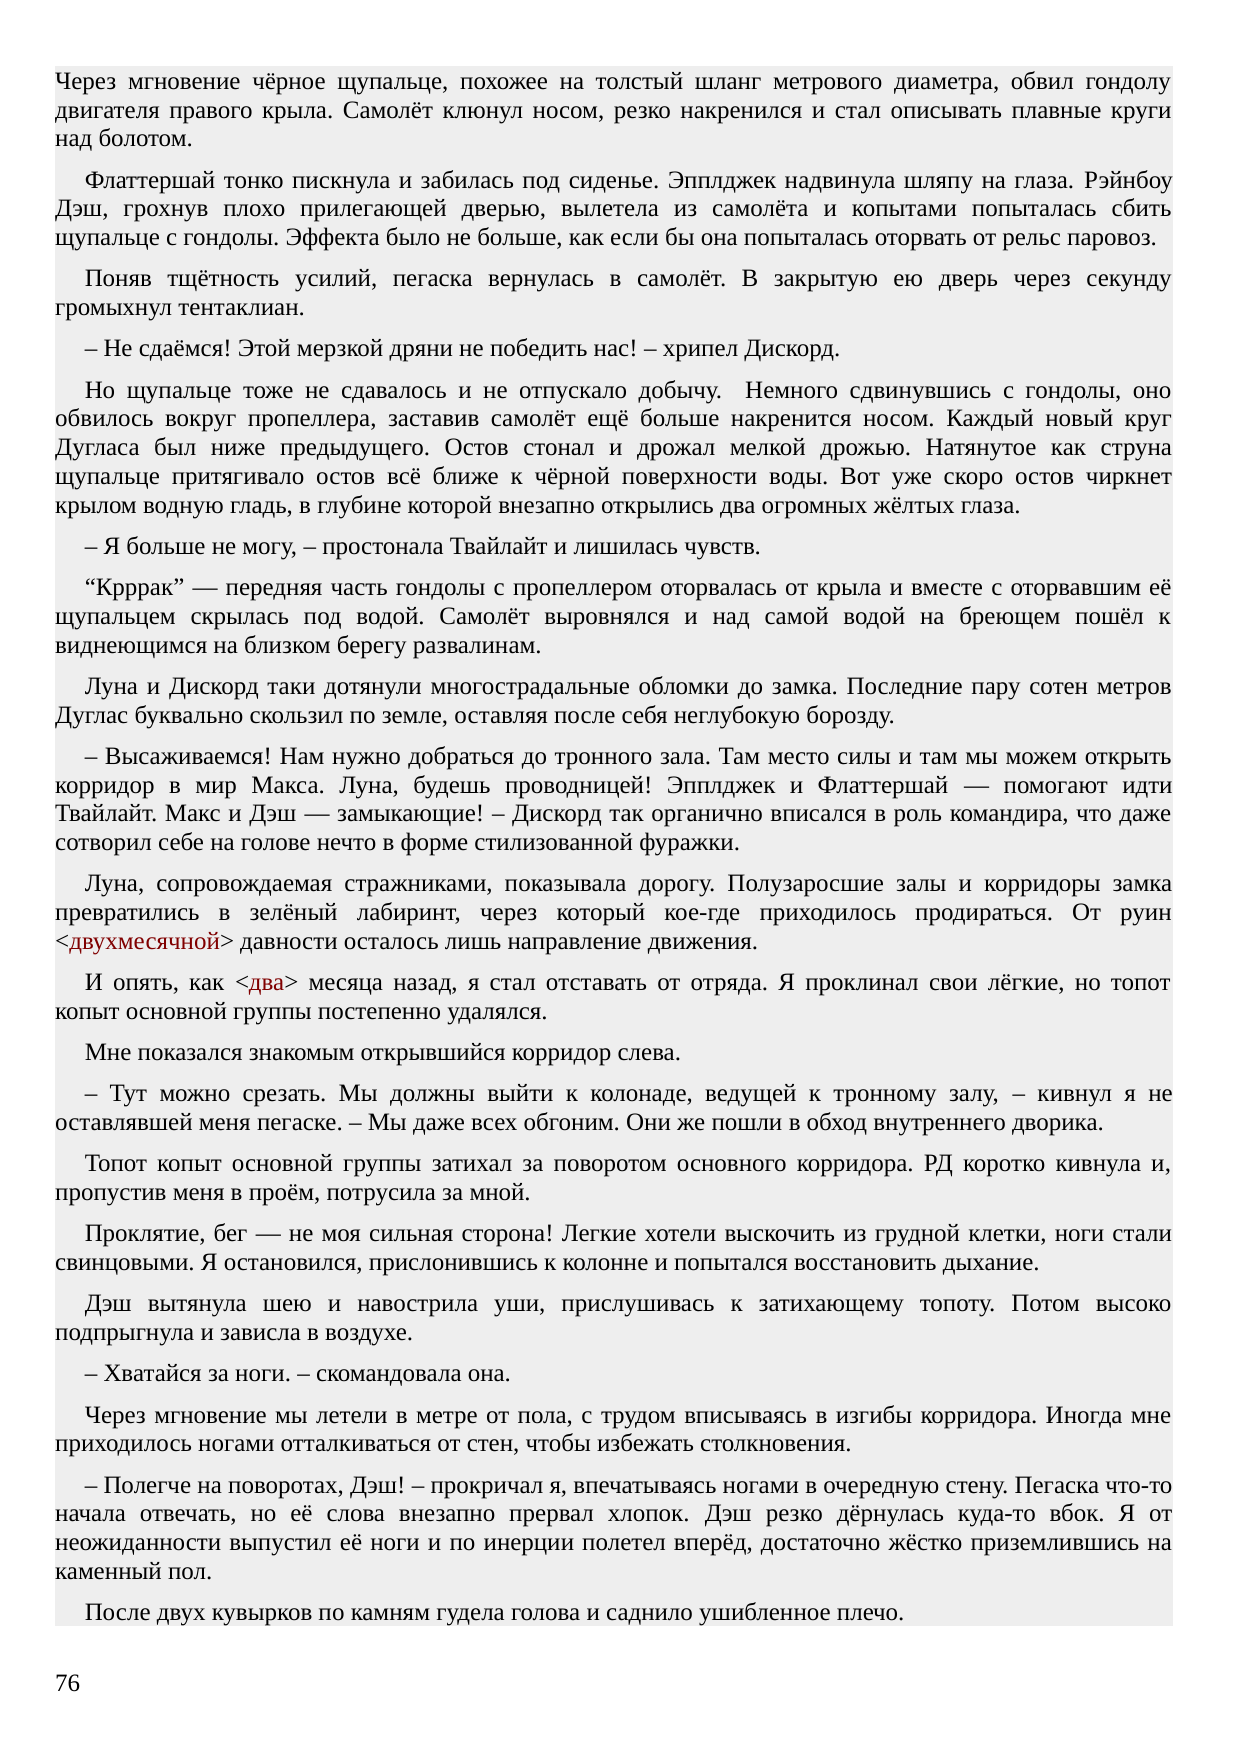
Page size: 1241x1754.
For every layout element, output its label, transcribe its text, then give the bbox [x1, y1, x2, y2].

text – Не сдаёмся! Этой мерзкой дряни не победить нас! – хрипел Дискорд. [55, 333, 1173, 362]
text – Полегче на поворотах, Дэш! – прокричал я, впечатываясь ногами в очередную стену. Пегаска что-то начала отвечать, но её слова внезапно прервал хлопок. Дэш резко дёрнулась куда-то вбок. Я от неожиданности выпустил её ноги и по инерции полетел вперёд, достаточно жёстко приземлившись на каменный пол. [55, 1470, 1173, 1585]
text – Я больше не могу, – простонала Твайлайт и лишилась чувств. [55, 531, 1173, 560]
text Поняв тщётность усилий, пегаска вернулась в самолёт. В закрытую ею дверь через секунду громыхнул тентаклиан. [55, 263, 1173, 321]
text – Хватайся за ноги. – скомандовала она. [55, 1358, 1173, 1387]
text Луна и Дискорд таки дотянули многострадальные обломки до замка. Последние пару сотен метров Дуглас буквально скользил по земле, оставляя после себя неглубокую борозду. [55, 671, 1173, 728]
text Но щупальце тоже не сдавалось и не отпускало добычу. Немного сдвинувшись с гондолы, оно обвилось вокруг пропеллера, заставив самолёт ещё больше накренится носом. Каждый новый круг Дугласа был ниже предыдущего. Остов стонал и дрожал мелкой дрожью. Натянутое как струна щупальце притягивало остов всё ближе к чёрной поверхности воды. Вот уже скоро остов чиркнет крылом водную гладь, в глубине которой внезапно открылись два огромных жёлтых глаза. [55, 375, 1173, 518]
text “Крррак” — передняя часть гондолы с пропеллером оторвалась от крыла и вместе с оторвавшим её щупальцем скрылась под водой. Самолёт выровнялся и над самой водой на бреющем пошёл к виднеющимся на близком берегу развалинам. [55, 572, 1173, 658]
text После двух кувырков по камням гудела голова и саднило ушибленное плечо. [55, 1597, 1173, 1626]
text И опять, как <два> месяца назад, я стал отставать от отряда. Я проклинал свои лёгкие, но топот копыт основной группы постепенно удалялся. [55, 967, 1173, 1025]
text Через мгновение мы летели в метре от пола, с трудом вписываясь в изгибы корридора. Иногда мне приходилось ногами отталкиваться от стен, чтобы избежать столкновения. [55, 1400, 1173, 1457]
text Флаттершай тонко пискнула и забилась под сиденье. Эпплджек надвинула шляпу на глаза. Рэйнбоу Дэш, грохнув плохо прилегающей дверью, вылетела из самолёта и копытами попыталась сбить щупальце с гондолы. Эффекта было не больше, как если бы она попыталась оторвать от рельс паровоз. [55, 165, 1173, 251]
text Проклятие, бег — не моя сильная сторона! Легкие хотели выскочить из грудной клетки, ноги стали свинцовыми. Я остановился, прислонившись к колонне и попытался восстановить дыхание. [55, 1218, 1173, 1276]
text Мне показался знакомым открывшийся корридор слева. [55, 1037, 1173, 1066]
text Через мгновение чёрное щупальце, похожее на толстый шланг метрового диаметра, обвил гондолу двигателя правого крыла. Самолёт клюнул носом, резко накренился и стал описывать плавные круги над болотом. [55, 66, 1173, 152]
text Дэш вытянула шею и навострила уши, прислушивась к затихающему топоту. Потом высоко подпрыгнула и зависла в воздухе. [55, 1288, 1173, 1346]
text – Высаживаемся! Нам нужно добраться до тронного зала. Там место силы и там мы можем открыть корридор в мир Макса. Луна, будешь проводницей! Эпплджек и Флаттершай — помогают идти Твайлайт. Макс и Дэш — замыкающие! – Дискорд так органично вписался в роль командира, что даже сотворил себе на голове нечто в форме стилизованной фуражки. [55, 741, 1173, 856]
text – Тут можно срезать. Мы должны выйти к колонаде, ведущей к тронному залу, – кивнул я не оставлявшей меня пегаске. – Мы даже всех обгоним. Они же пошли в обход внутреннего дворика. [55, 1078, 1173, 1136]
text Топот копыт основной группы затихал за поворотом основного корридора. РД коротко кивнула и, пропустив меня в проём, потрусила за мной. [55, 1148, 1173, 1206]
text Луна, сопровождаемая стражниками, показывала дорогу. Полузаросшие залы и корридоры замка превратились в зелёный лабиринт, через который кое-где приходилось продираться. От руин <двухмесячной> давности осталось лишь направление движения. [55, 868, 1173, 955]
